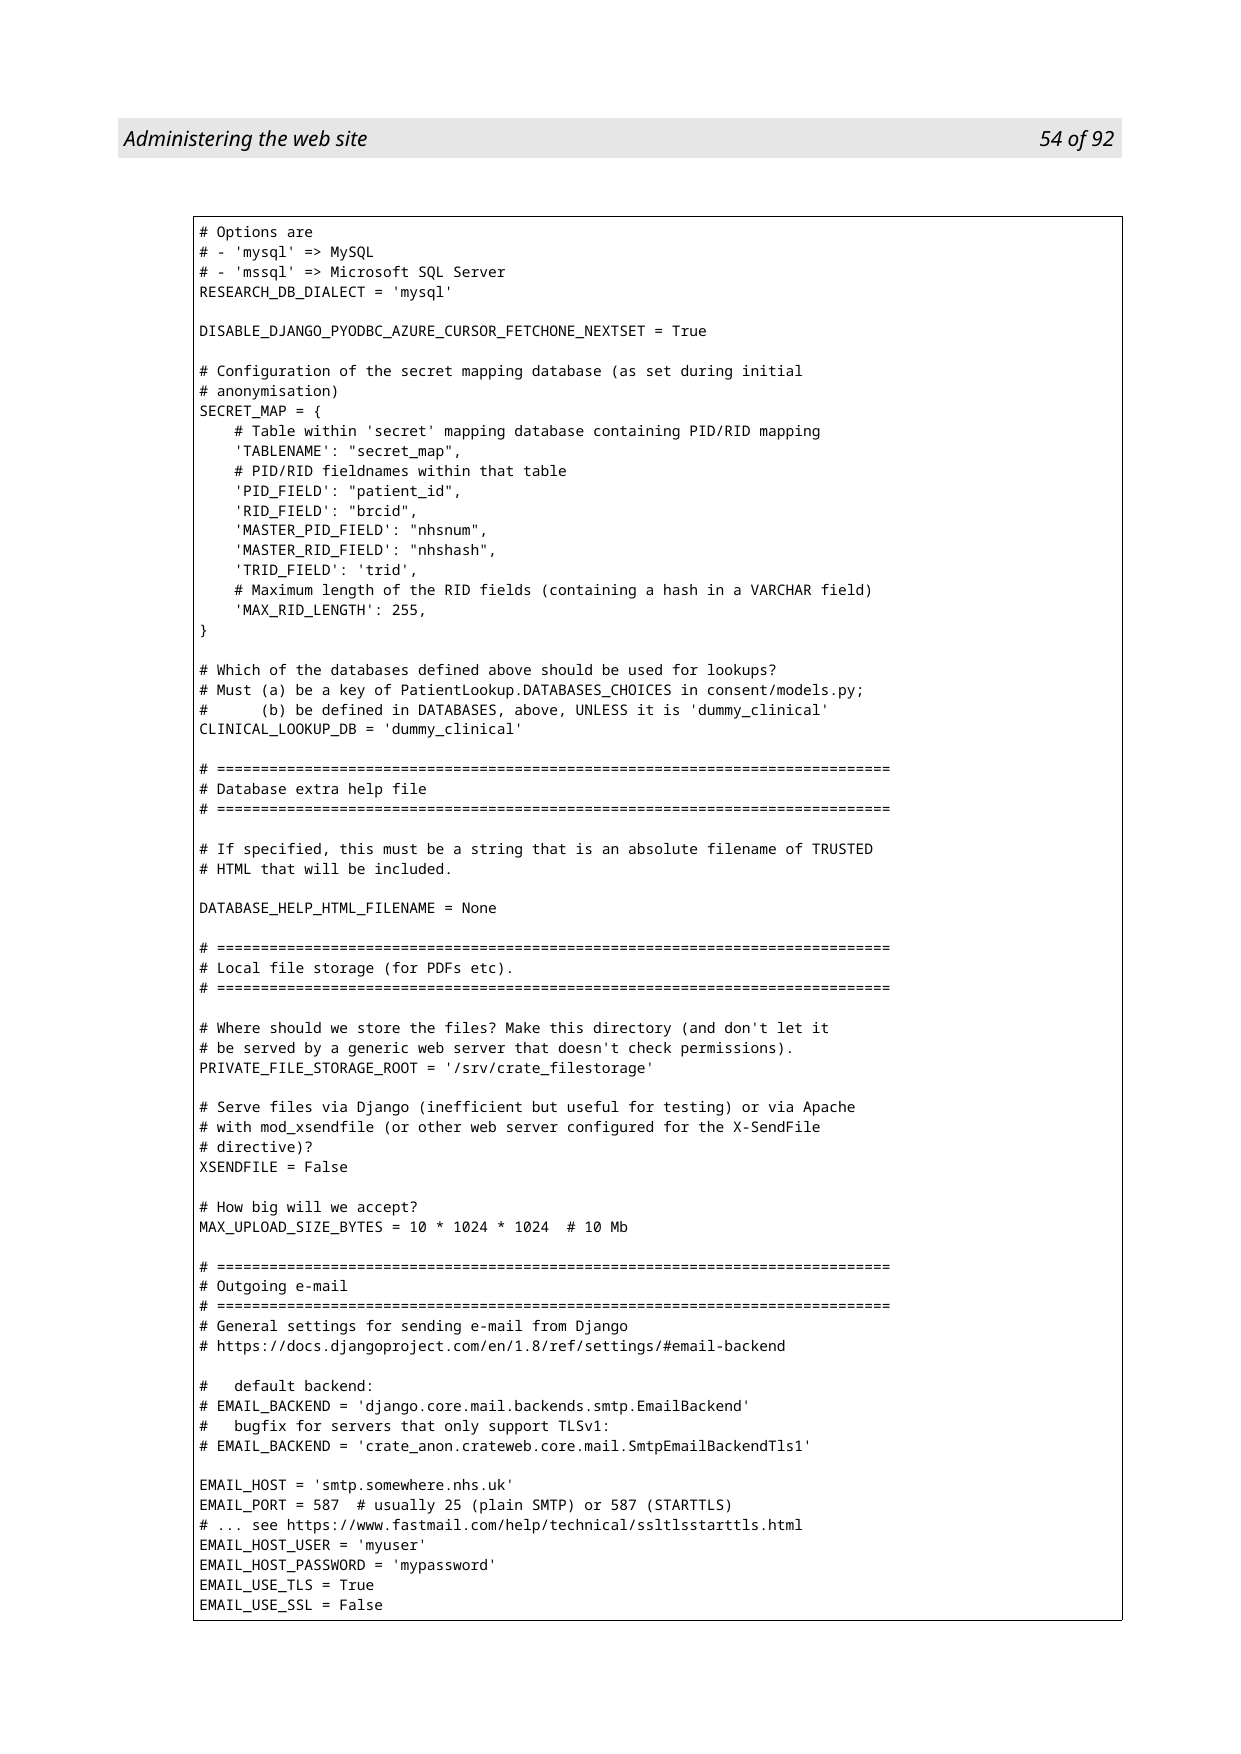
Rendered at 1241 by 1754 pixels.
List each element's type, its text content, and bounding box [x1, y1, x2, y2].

table_header # Options are # - 'mysql' => MySQL # - 'mssql' => Microsoft SQL Server RESEARCH_DB_DIALECT = 'mysql' DISABLE_DJANGO_PYODBC_AZURE_CURSOR_FETCHONE_NEXTSET = True # Configuration of the secret mapping database (as set during initial # anonymisation) SECRET_MAP = { # Table within 'secret' mapping database containing PID/RID mapping 'TABLENAME': "secret_map", # PID/RID fieldnames within that table 'PID_FIELD': "patient_id", 'RID_FIELD': "brcid", 'MASTER_PID_FIELD': "nhsnum", 'MASTER_RID_FIELD': "nhshash", 'TRID_FIELD': 'trid', # Maximum length of the RID fields (containing a hash in a VARCHAR field) 'MAX_RID_LENGTH': 255, } # Which of the databases defined above should be used for lookups? # Must (a) be a key of PatientLookup.DATABASES_CHOICES in consent/models.py; # (b) be defined in DATABASES, above, UNLESS it is 'dummy_clinical' CLINICAL_LOOKUP_DB = 'dummy_clinical' # ============================================================================= # Database extra help file # ============================================================================= # If specified, this must be a string that is an absolute filename of TRUSTED # HTML that will be included. DATABASE_HELP_HTML_FILENAME = None # ============================================================================= # Local file storage (for PDFs etc). # ============================================================================= # Where should we store the files? Make this directory (and don't let it # be served by a generic web server that doesn't check permissions). PRIVATE_FILE_STORAGE_ROOT = '/srv/crate_filestorage' # Serve files via Django (inefficient but useful for testing) or via Apache # with mod_xsendfile (or other web server configured for the X-SendFile # directive)? XSENDFILE = False # How big will we accept? MAX_UPLOAD_SIZE_BYTES = 10 * 1024 * 1024 # 10 Mb # ============================================================================= # Outgoing e-mail # ============================================================================= # General settings for sending e-mail from Django # https://docs.djangoproject.com/en/1.8/ref/settings/#email-backend # default backend: # EMAIL_BACKEND = 'django.core.mail.backends.smtp.EmailBackend' # bugfix for servers that only support TLSv1: # EMAIL_BACKEND = 'crate_anon.crateweb.core.mail.SmtpEmailBackendTls1' EMAIL_HOST = 'smtp.somewhere.nhs.uk' EMAIL_PORT = 587 # usually 25 (plain SMTP) or 587 (STARTTLS) # ... see https://www.fastmail.com/help/technical/ssltlsstarttls.html EMAIL_HOST_USER = 'myuser' EMAIL_HOST_PASSWORD = 'mypassword' EMAIL_USE_TLS = True EMAIL_USE_SSL = False [194, 217, 1122, 1620]
